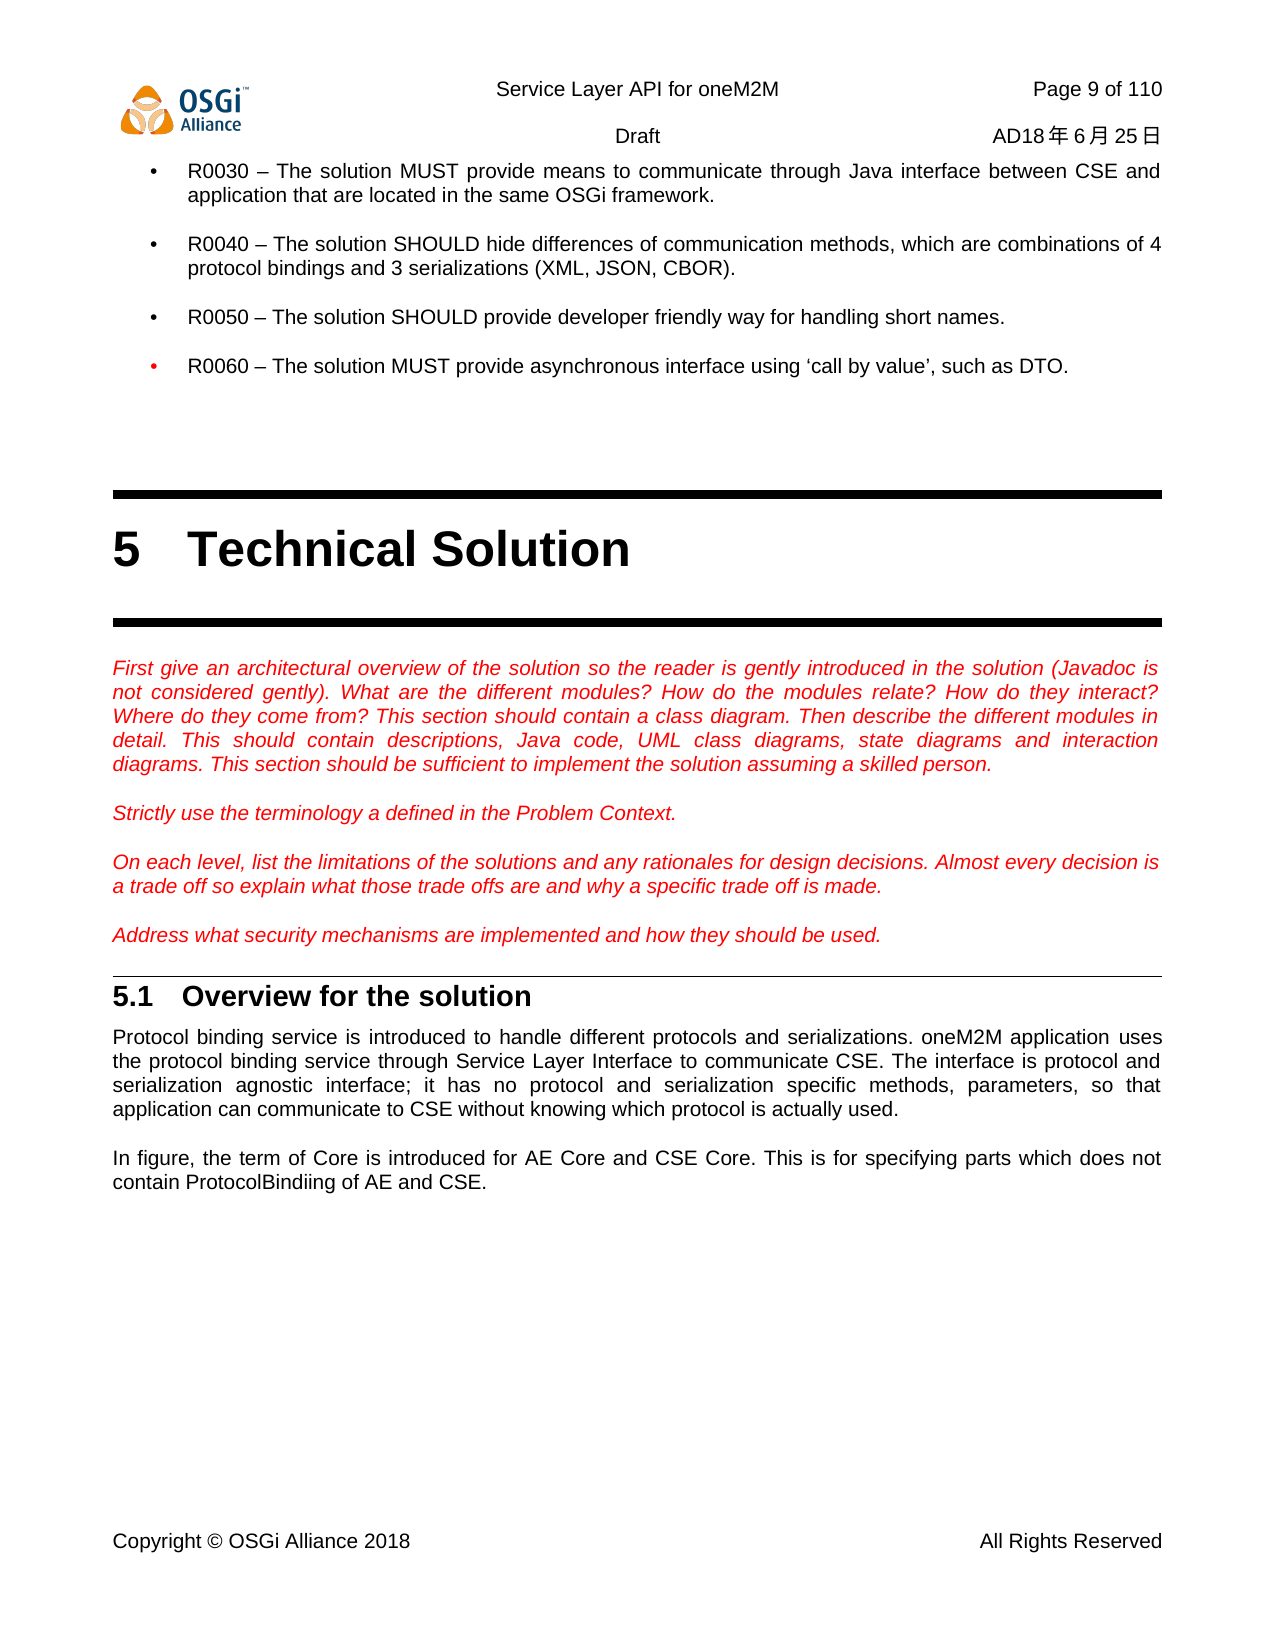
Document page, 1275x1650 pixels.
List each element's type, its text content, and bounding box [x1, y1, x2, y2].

list R0060 – The solution MUST provide asynchronous interface using ‘call by value’, such as DTO. [150, 354, 1162, 378]
text In figure, the term of Core is introduced for AE Core and CSE Core. This is for specifying parts which does not contain ProtocolBindiing of AE and CSE. [112, 1146, 1162, 1194]
text On each level, list the limitations of the solutions and any rationales for design decisions. Almost every decision is a trade off so explain what those trade offs are and why a specific trade off is made. [112, 850, 1162, 898]
text First give an architectural overview of the solution so the reader is gently introduced in the solution (Javadoc is not considered gently). What are the different modules? How do the modules relate? How do they interact? Where do they come from? This section should contain a class diagram. Then describe the different modules in detail. This should contain descriptions, Java code, UML class diagrams, state diagrams and interaction diagrams. This section should be sufficient to implement the solution assuming a skilled person. [112, 656, 1162, 776]
list R0030 – The solution MUST provide means to communicate through Java interface between CSE and application that are located in the same OSGi framework. [150, 159, 1162, 207]
text Protocol binding service is introduced to handle different protocols and serializations. oneM2M application uses the protocol binding service through Service Layer Interface to communicate CSE. The interface is protocol and serialization agnostic interface; it has no protocol and serialization specific methods, parameters, so that application can communicate to CSE without knowing which protocol is actually used. [112, 1025, 1162, 1121]
text Address what security mechanisms are implemented and how they should be used. [112, 923, 1162, 947]
list R0050 – The solution SHOULD provide developer friendly way for handling short names. [150, 305, 1162, 329]
text Strictly use the terminology a defined in the Problem Context. [112, 801, 1162, 825]
picture [113, 78, 257, 142]
subtitle Technical Solution [112, 491, 1162, 627]
list R0040 – The solution SHOULD hide differences of communication methods, which are combinations of 4 protocol bindings and 3 serializations (XML, JSON, CBOR). [150, 232, 1162, 280]
subtitle Overview for the solution [112, 977, 1162, 1012]
